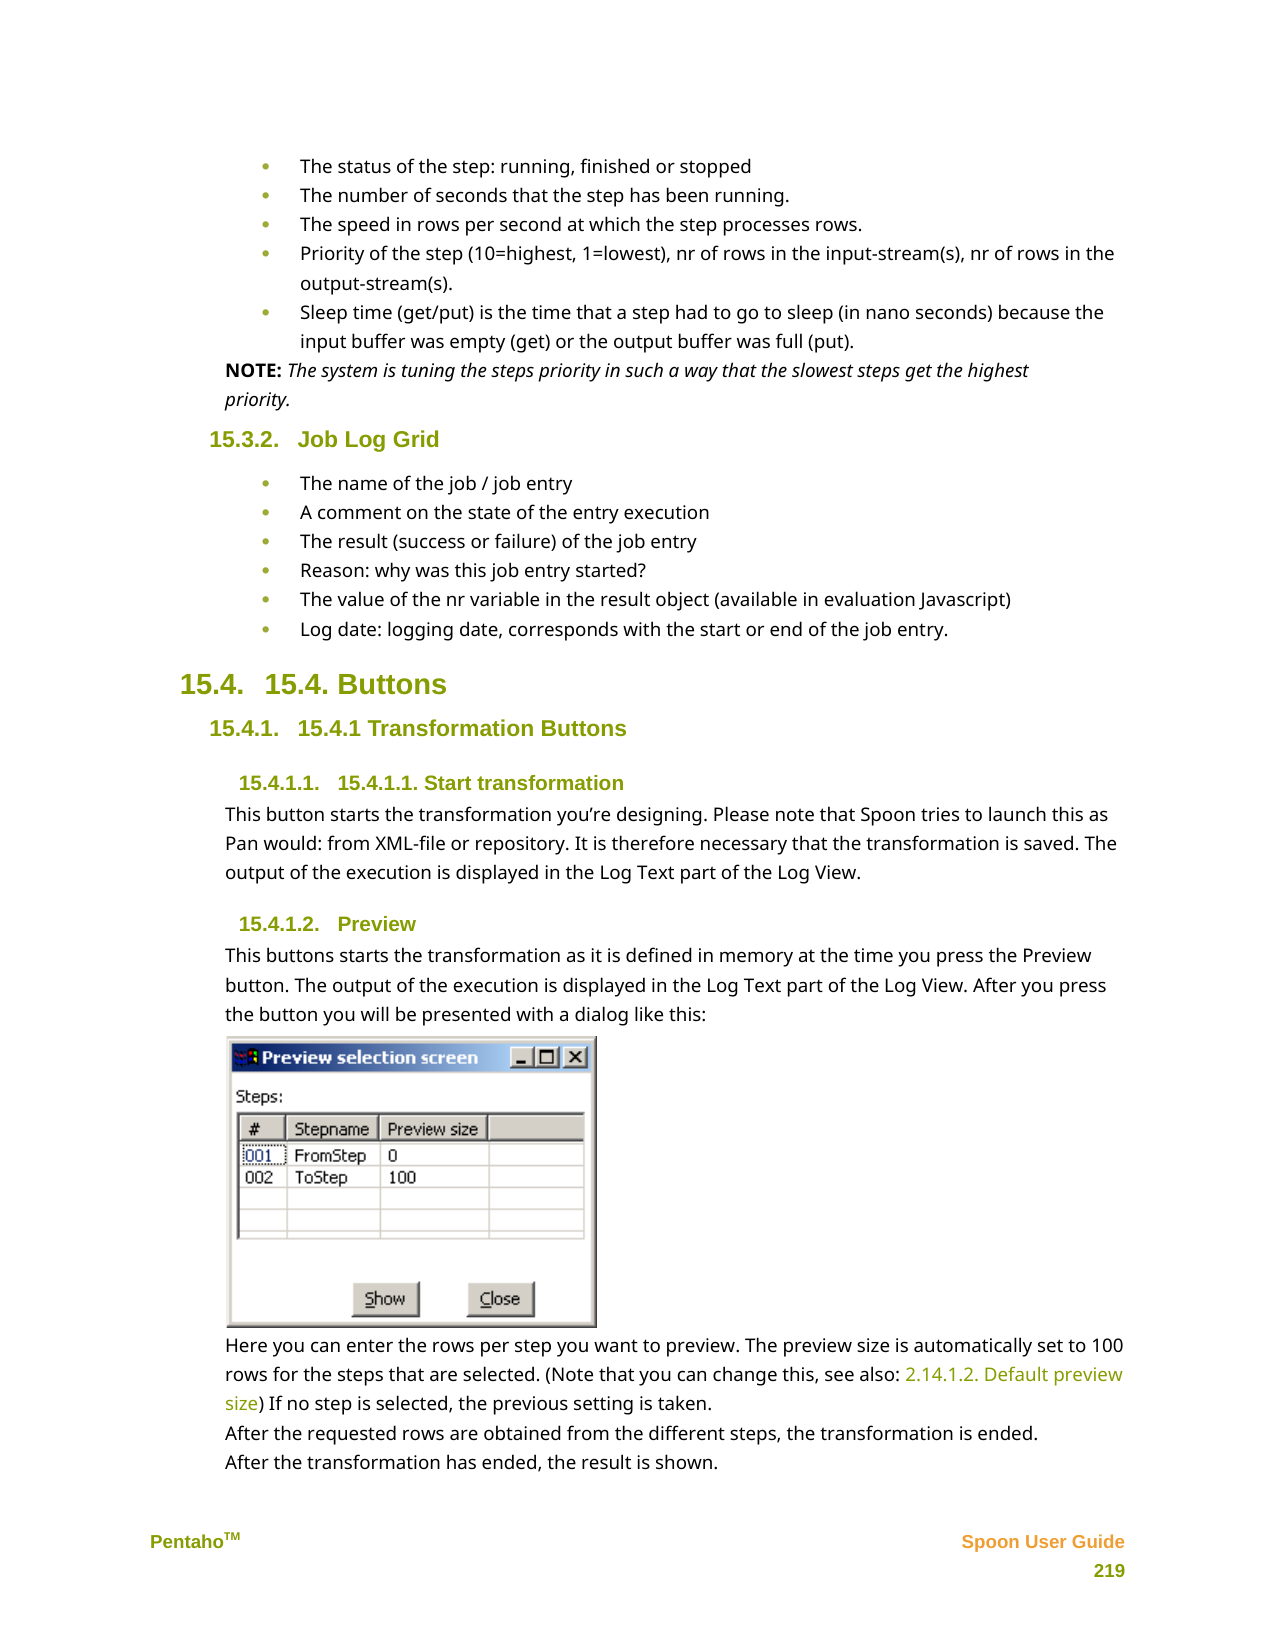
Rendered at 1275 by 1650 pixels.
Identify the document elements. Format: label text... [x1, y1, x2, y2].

list Priority of the step (10=highest, 1=lowest), nr of rows in the input-stream(s), nr of rows in the output-stream(s). [262, 237, 1125, 296]
text This button starts the transformation you’re designing. Please note that Spoon tries to launch this as Pan would: from XML-file or repository. It is therefore necessary that the transformation is saved. The output of the execution is displayed in the Log Text part of the Log View. [225, 798, 1125, 885]
list Reason: why was this job entry started? [262, 554, 1125, 583]
list The number of seconds that the step has been running. [262, 179, 1125, 208]
list Log date: logging date, corresponds with the start or end of the job entry. [262, 613, 1125, 642]
list A comment on the state of the entry execution [262, 496, 1125, 525]
subtitle 15.4. Buttons [179, 667, 1125, 702]
subtitle Job Log Grid [209, 419, 1125, 454]
list The status of the step: running, finished or stopped [262, 150, 1125, 179]
list The value of the nr variable in the result object (available in evaluation Javascript) [262, 583, 1125, 613]
text priority. [225, 383, 1125, 412]
list The result (success or failure) of the job entry [262, 525, 1125, 554]
text Here you can enter the rows per step you want to preview. The preview size is automatically set to 100 rows for the steps that are selected. (Note that you can change this, see also: 2.14.1.2. Default preview size) If no step is selected, the previous setting is taken. [225, 1027, 1125, 1417]
list The name of the job / job entry [262, 467, 1125, 496]
text This buttons starts the transformation as it is defined in memory at the time you press the Preview button. The output of the execution is displayed in the Log Text part of the Log View. After you press the button you will be presented with a dialog like this: [225, 939, 1125, 1027]
subtitle 15.4.1.1. Start transformation [239, 762, 1125, 797]
subtitle Preview [239, 904, 1125, 939]
list The speed in rows per second at which the step processes rows. [262, 208, 1125, 237]
text After the transformation has ended, the result is shown. [225, 1446, 1125, 1475]
text NOTE: The system is tuning the steps priority in such a way that the slowest steps get the highest [225, 354, 1125, 383]
list Sleep time (get/put) is the time that a step had to go to sleep (in nano seconds) because the input buffer was empty (get) or the output buffer was full (put). [262, 296, 1125, 354]
text After the requested rows are obtained from the different steps, the transformation is ended. [225, 1417, 1125, 1446]
subtitle 15.4.1 Transformation Buttons [209, 709, 1125, 743]
